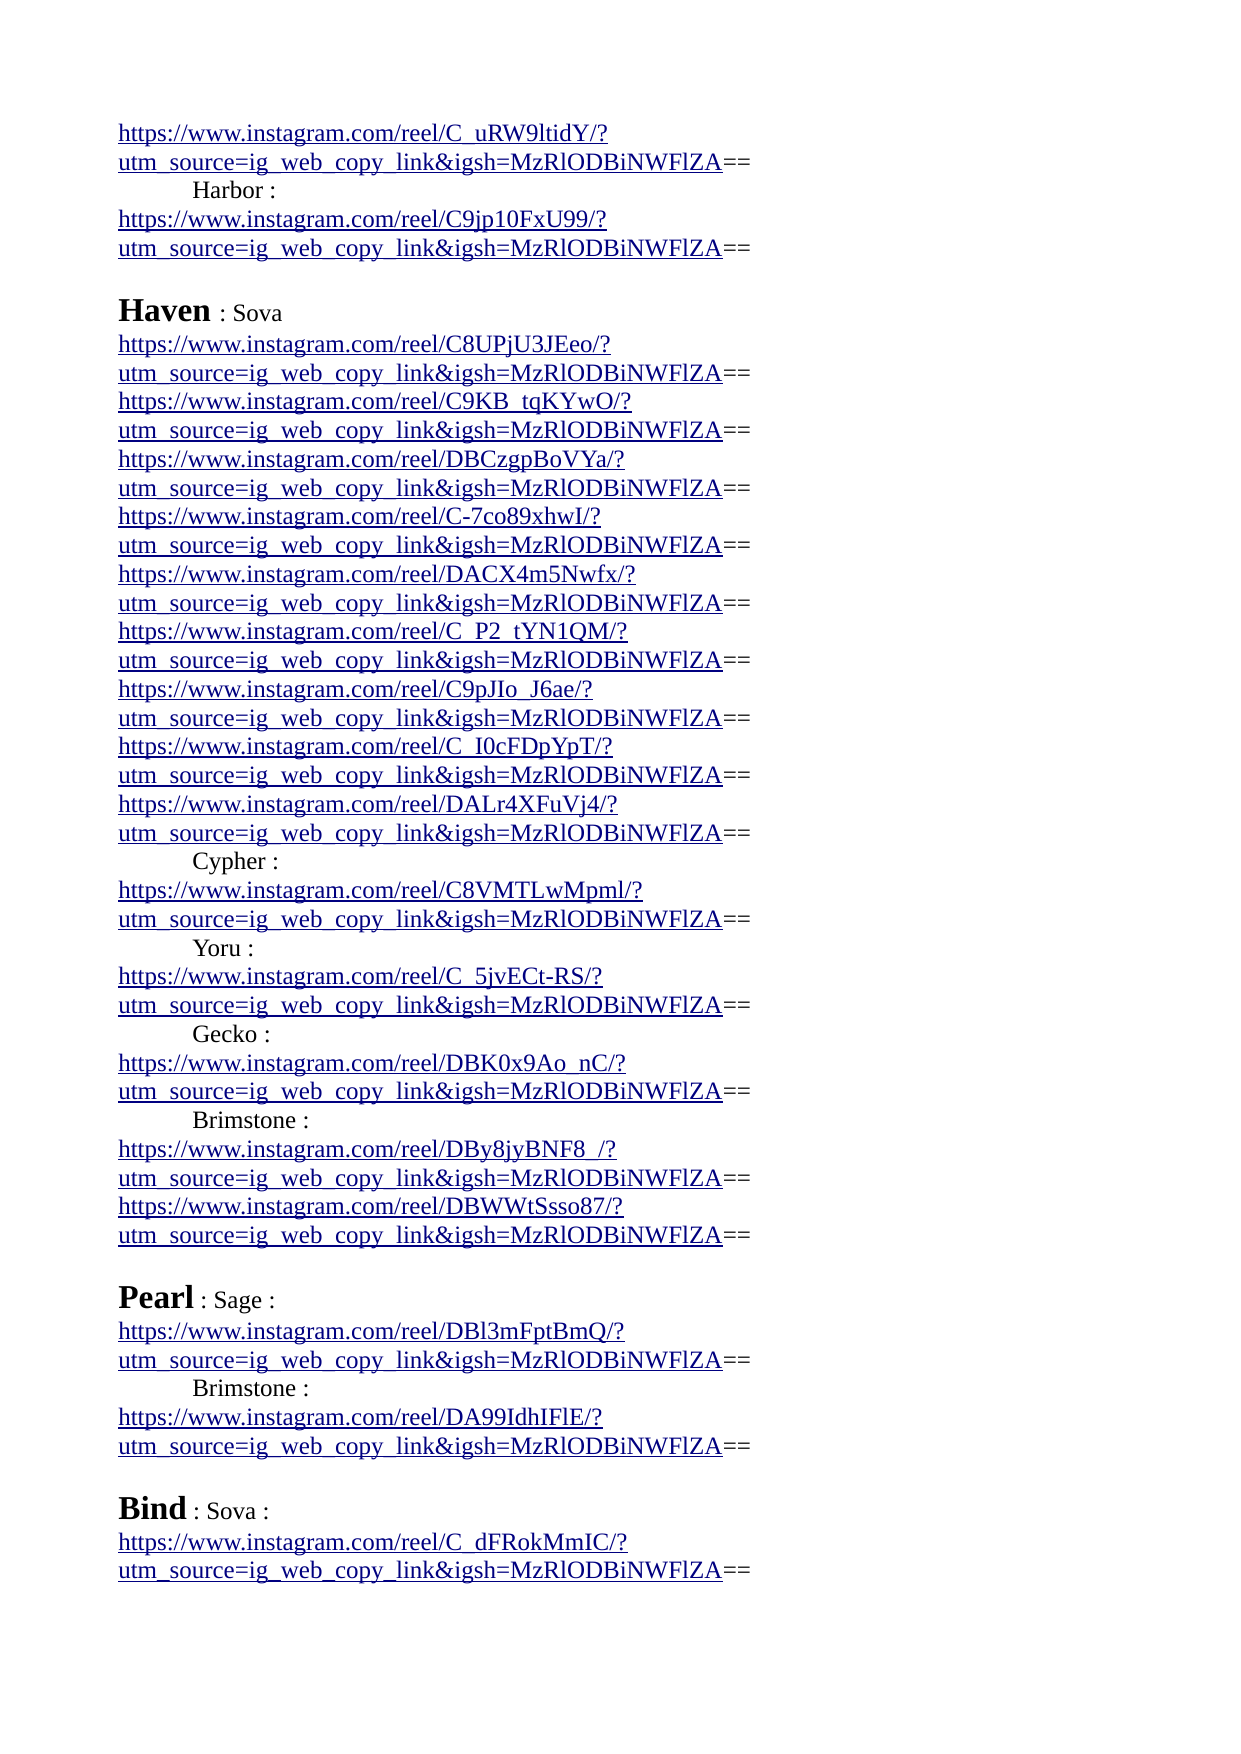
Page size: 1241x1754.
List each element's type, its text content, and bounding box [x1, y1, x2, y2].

text Yoru : [118, 933, 1122, 961]
text Pearl : Sage : [118, 1278, 1122, 1316]
text https://www.instagram.com/reel/C_dFRokMmIC/?utm_source=ig_web_copy_link&igsh=MzRlODBiNWFlZA== [118, 1527, 1122, 1584]
text https://www.instagram.com/reel/DBWWtSsso87/?utm_source=ig_web_copy_link&igsh=MzRlODBiNWFlZA== [118, 1191, 1122, 1249]
text Cypher : [118, 846, 1122, 875]
text https://www.instagram.com/reel/C_P2_tYN1QM/?utm_source=ig_web_copy_link&igsh=MzRlODBiNWFlZA== [118, 616, 1122, 674]
text https://www.instagram.com/reel/DACX4m5Nwfx/?utm_source=ig_web_copy_link&igsh=MzRlODBiNWFlZA== [118, 559, 1122, 616]
text https://www.instagram.com/reel/C9KB_tqKYwO/?utm_source=ig_web_copy_link&igsh=MzRlODBiNWFlZA== [118, 386, 1122, 444]
text Harbor : [118, 176, 1122, 204]
text Haven : Sova [118, 291, 1122, 329]
text https://www.instagram.com/reel/C8VMTLwMpml/?utm_source=ig_web_copy_link&igsh=MzRlODBiNWFlZA== [118, 875, 1122, 933]
text https://www.instagram.com/reel/C_I0cFDpYpT/?utm_source=ig_web_copy_link&igsh=MzRlODBiNWFlZA== [118, 731, 1122, 789]
text https://www.instagram.com/reel/DBy8jyBNF8_/?utm_source=ig_web_copy_link&igsh=MzRlODBiNWFlZA== [118, 1134, 1122, 1191]
text https://www.instagram.com/reel/DBK0x9Ao_nC/?utm_source=ig_web_copy_link&igsh=MzRlODBiNWFlZA== [118, 1048, 1122, 1105]
text Brimstone : [118, 1105, 1122, 1134]
text https://www.instagram.com/reel/DALr4XFuVj4/?utm_source=ig_web_copy_link&igsh=MzRlODBiNWFlZA== [118, 789, 1122, 846]
text https://www.instagram.com/reel/C_5jvECt-RS/?utm_source=ig_web_copy_link&igsh=MzRlODBiNWFlZA== [118, 961, 1122, 1019]
text Brimstone : [118, 1373, 1122, 1402]
text https://www.instagram.com/reel/C9jp10FxU99/?utm_source=ig_web_copy_link&igsh=MzRlODBiNWFlZA== [118, 204, 1122, 262]
text Bind : Sova : [118, 1488, 1122, 1527]
text https://www.instagram.com/reel/DBCzgpBoVYa/?utm_source=ig_web_copy_link&igsh=MzRlODBiNWFlZA== [118, 444, 1122, 501]
text https://www.instagram.com/reel/C_uRW9ltidY/?utm_source=ig_web_copy_link&igsh=MzRlODBiNWFlZA== [118, 118, 1122, 176]
text https://www.instagram.com/reel/DBl3mFptBmQ/?utm_source=ig_web_copy_link&igsh=MzRlODBiNWFlZA== [118, 1316, 1122, 1373]
text https://www.instagram.com/reel/C9pJIo_J6ae/?utm_source=ig_web_copy_link&igsh=MzRlODBiNWFlZA== [118, 674, 1122, 731]
text https://www.instagram.com/reel/C-7co89xhwI/?utm_source=ig_web_copy_link&igsh=MzRlODBiNWFlZA== [118, 501, 1122, 559]
text https://www.instagram.com/reel/C8UPjU3JEeo/?utm_source=ig_web_copy_link&igsh=MzRlODBiNWFlZA== [118, 329, 1122, 386]
text Gecko : [118, 1019, 1122, 1048]
text https://www.instagram.com/reel/DA99IdhIFlE/?utm_source=ig_web_copy_link&igsh=MzRlODBiNWFlZA== [118, 1402, 1122, 1460]
